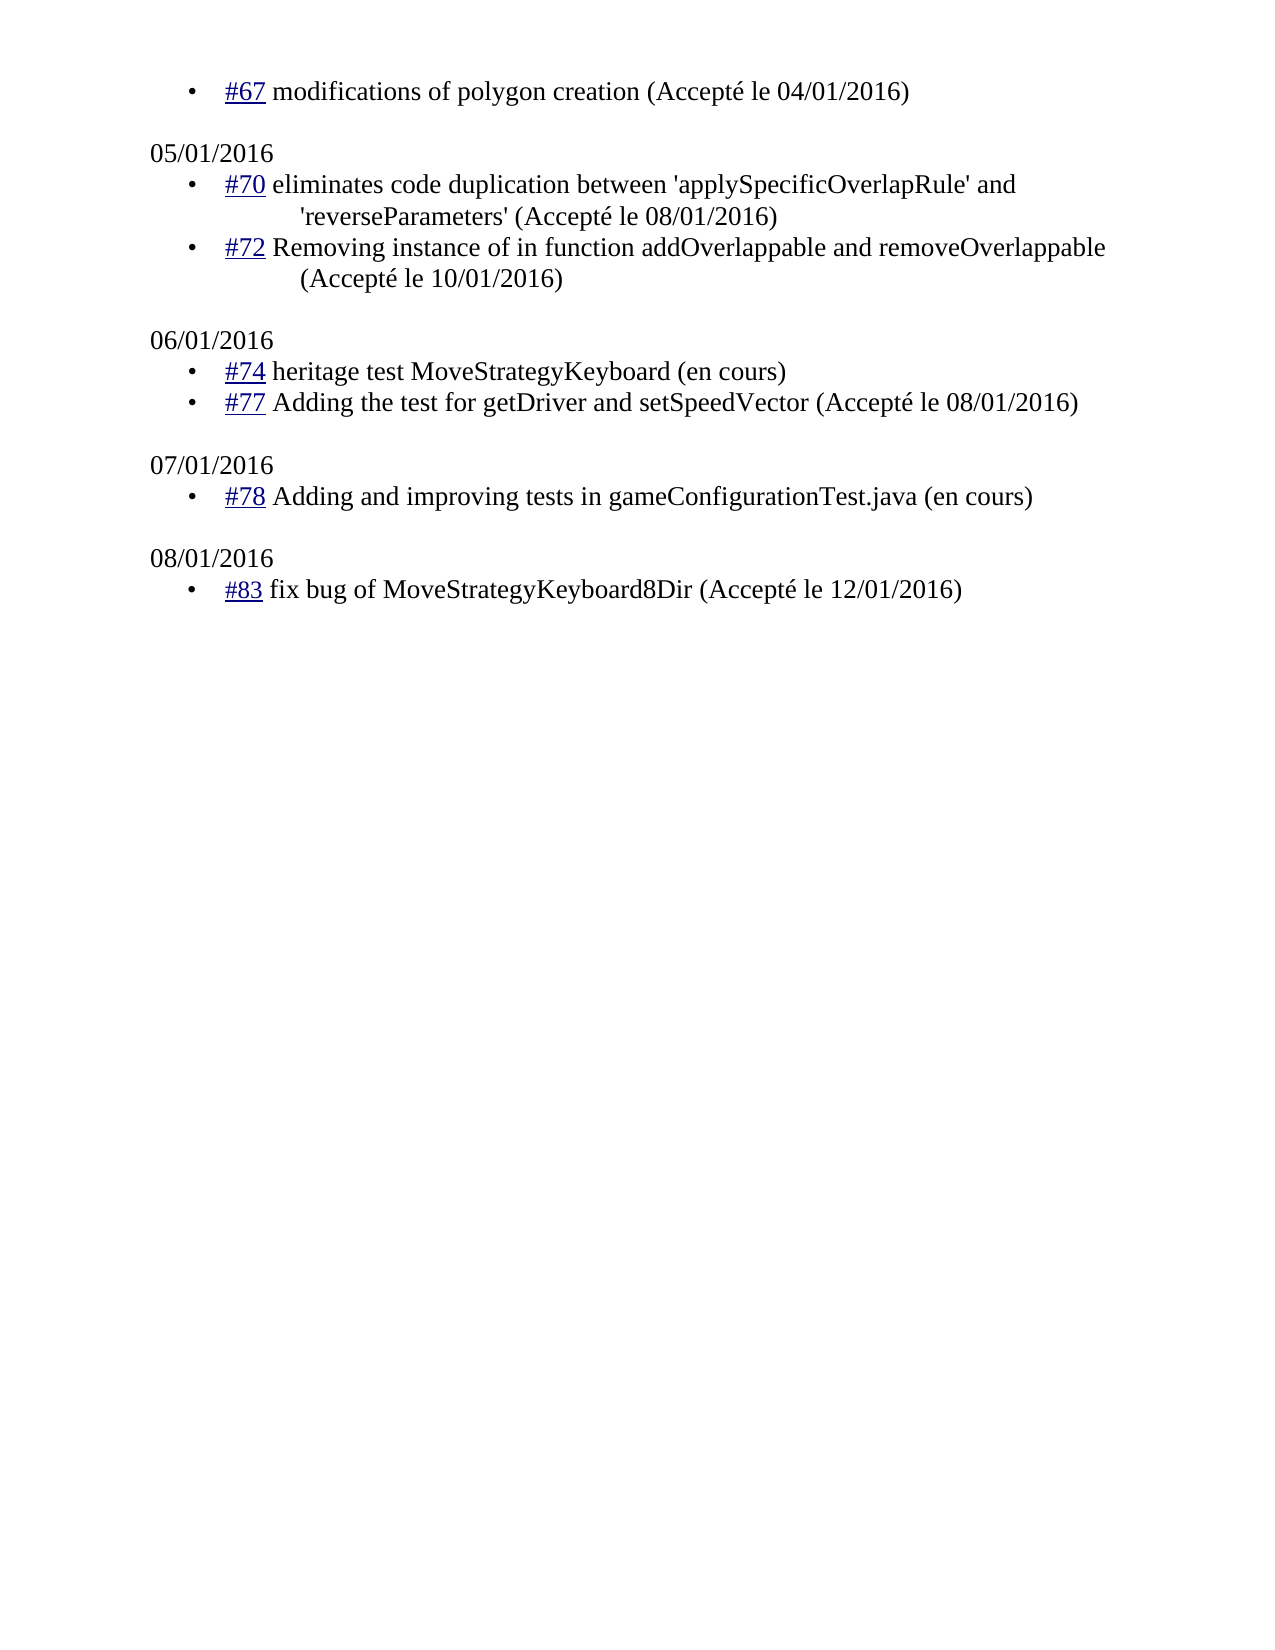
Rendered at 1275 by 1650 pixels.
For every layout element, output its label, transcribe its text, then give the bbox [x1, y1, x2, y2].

list #77 Adding the test for getDriver and setSpeedVector (Accepté le 08/01/2016) [187, 386, 1125, 418]
text 08/01/2016 [150, 542, 1125, 573]
list #83 fix bug of MoveStrategyKeyboard8Dir (Accepté le 12/01/2016) [187, 573, 1125, 604]
text 06/01/2016 [150, 324, 1125, 355]
list #70 eliminates code duplication between 'applySpecificOverlapRule' and 'reverseParameters' (Accepté le 08/01/2016) [187, 168, 1125, 231]
text 05/01/2016 [150, 137, 1125, 168]
text 07/01/2016 [150, 449, 1125, 480]
list #72 Removing instance of in function addOverlappable and removeOverlappable (Accepté le 10/01/2016) [187, 231, 1125, 293]
list #67 modifications of polygon creation (Accepté le 04/01/2016) [187, 75, 1125, 106]
list #78 Adding and improving tests in gameConfigurationTest.java (en cours) [187, 480, 1125, 511]
list #74 heritage test MoveStrategyKeyboard (en cours) [187, 355, 1125, 386]
